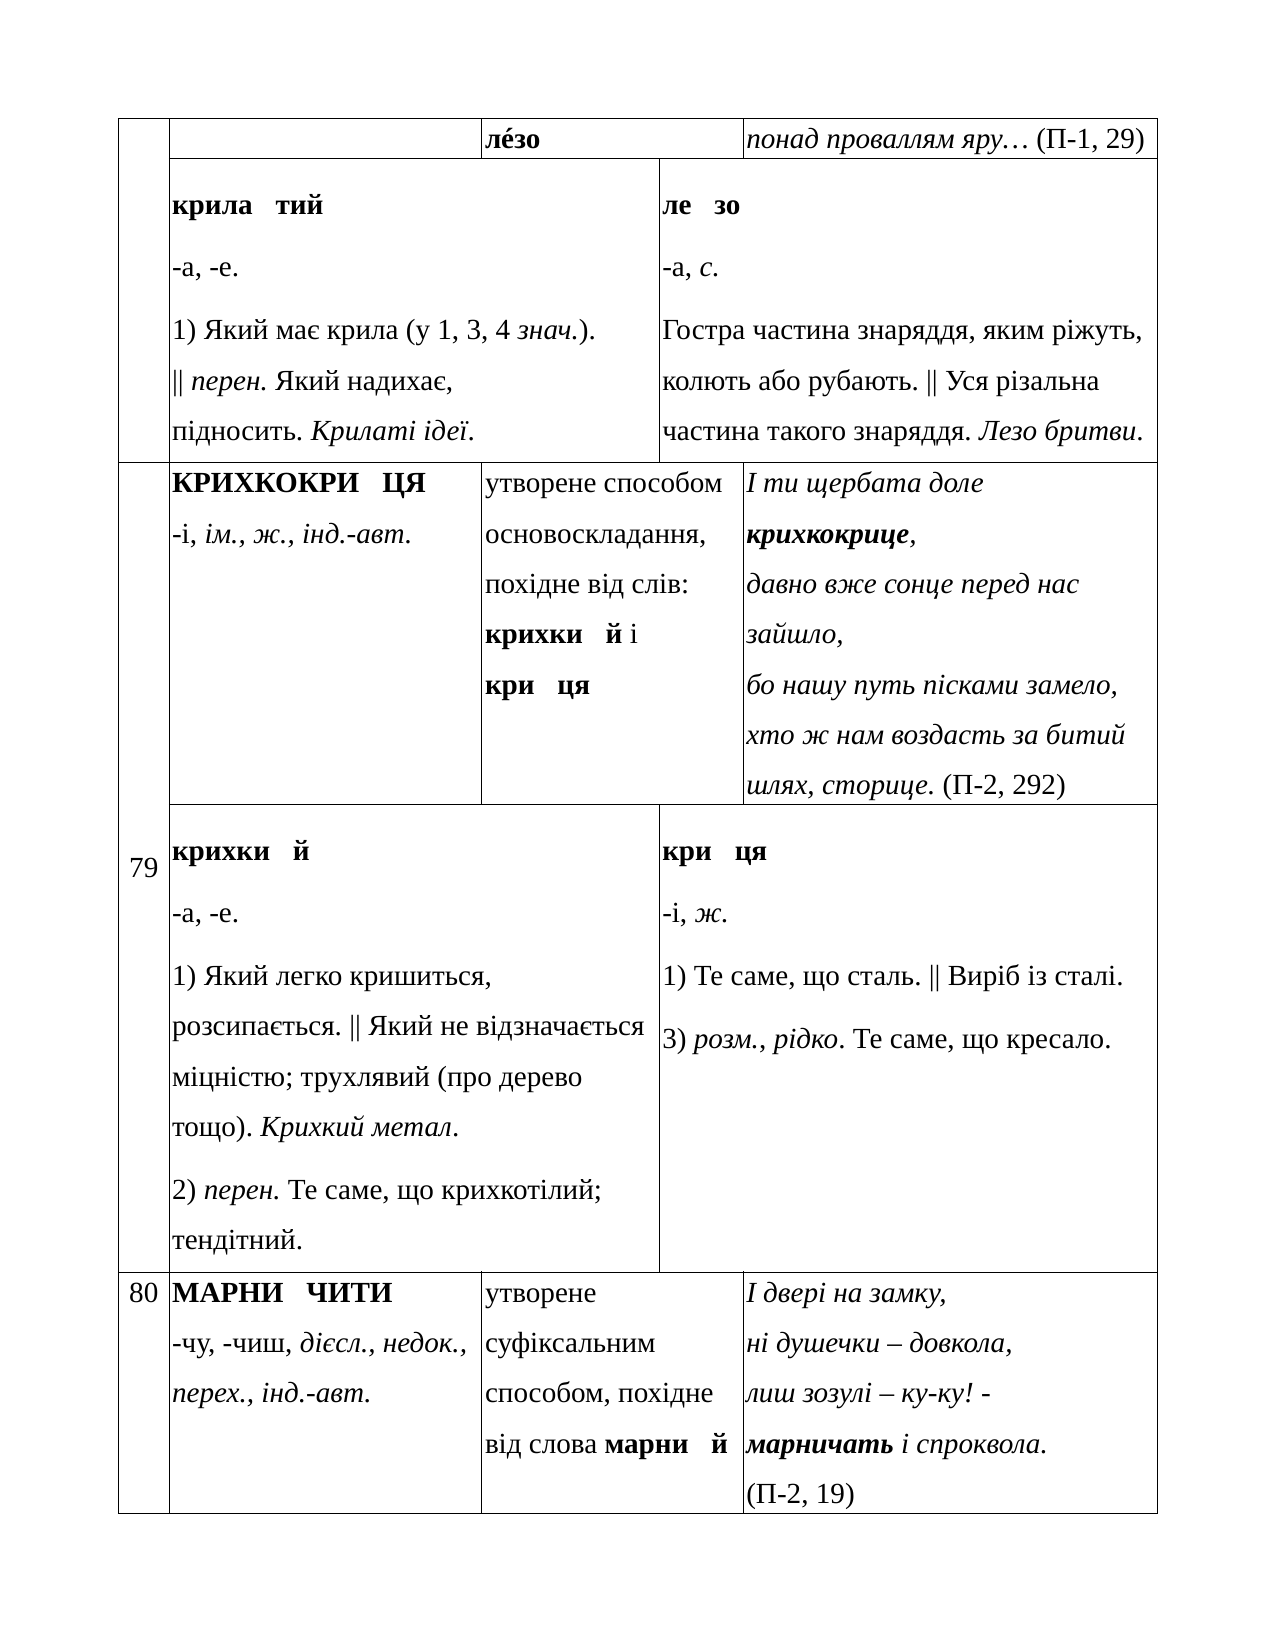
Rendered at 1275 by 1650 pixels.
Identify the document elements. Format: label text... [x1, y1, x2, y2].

table_cell понад проваллям яру… (П‑1, 29) [744, 119, 1157, 158]
table_cell І ти щербата доле крихкокрице, давно вже сонце перед нас зайшло, бо нашу путь пісками замело, хто ж нам воздасть за битий шлях, сторице. (П‑2, 292) [744, 463, 1157, 804]
table_cell утворене суфіксальним способом, похідне від слова марний [482, 1273, 743, 1513]
table_cell [119, 119, 169, 462]
table_cell крихкий -а, -е. 1) Який легко кришиться, розсипається. || Який не відзначається міцністю; трухлявий (про дерево тощо). Крихкий метал. 2) перен. Те саме, що крихкотілий; тендітний. [170, 805, 659, 1271]
table_cell лéзо [482, 119, 743, 158]
table_cell Марничити -чу, -чиш, дієсл., недок., перех., інд.-авт. [170, 1273, 481, 1513]
table_cell 80 [119, 1273, 169, 1513]
table_cell крилатий -а, -е. 1) Який має крила (у 1, 3, 4 знач.). || перен. Який надихає, підносить. Крилаті ідеї. [170, 159, 659, 462]
table_cell лезо -а, с. Гостра частина знаряддя, яким ріжуть, колють або рубають. || Уся різальна частина такого знаряддя. Лезо бритви. [660, 159, 1157, 462]
table_cell І двері на замку, ні душечки – довкола, лиш зозулі – ку-ку! - марничать і спроквола. (П‑2, 19) [744, 1273, 1157, 1513]
table_cell утворене способом основоскладання, похідне від слів: крихкий і криця [482, 463, 743, 804]
table_cell [170, 119, 481, 158]
table_cell Крихкокриця -і, ім., ж., інд.-авт. [170, 463, 481, 804]
table_cell криця -і, ж. 1) Те саме, що сталь. || Виріб із сталі. 3) розм., рідко. Те саме, що кресало. [660, 805, 1157, 1271]
table_cell 79 [119, 463, 169, 1271]
